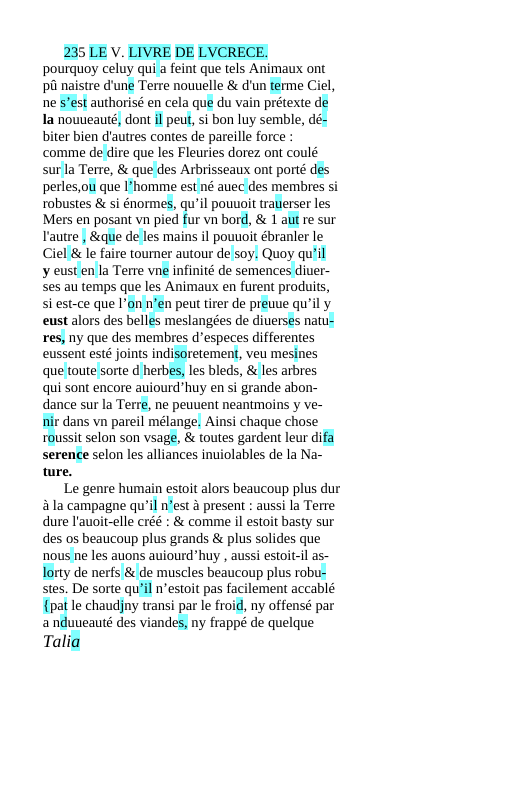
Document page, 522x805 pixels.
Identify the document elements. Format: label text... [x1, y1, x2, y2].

text 235 LE V. LIVRE DE LVCRECE. pourquoy celuy qui a feint que tels Animaux ont pû naistre d'une Terre nouuelle & d'un terme Ciel, ne s’est authorisé en cela que du vain prétexte de la nouueauté, dont il peut, si bon luy semble, dé- biter bien d'autres contes de pareille force : comme de dire que les Fleuries dorez ont coulé sur la Terre, & que des Arbrisseaux ont porté des perles,ou que l’homme est né auec des membres si robustes & si énormes, qu’il pouuoit trauerser les Mers en posant vn pied fur vn bord, & 1 aut re sur l'autre , &que de les mains il pouuoit ébranler le Ciel & le faire tourner autour de soy. Quoy qu’il y eust en la Terre vne infinité de semences diuer- ses au temps que les Animaux en furent produits, si est-ce que l’on n’en peut tirer de preuue qu’il y eust alors des belles meslangées de diuerses natu- res, ny que des membres d’especes differentes eussent esté joints indisoretement, veu mesines que toute sorte d herbes, les bleds, & les arbres qui sont encore auiourd’huy en si grande abon- dance sur la Terre, ne peuuent neantmoins y ve- nir dans vn pareil mélange. Ainsi chaque chose roussit selon son vsage, & toutes gardent leur difa serence selon les alliances inuiolables de la Na- ture. [43, 43, 426, 479]
text Le genre humain estoit alors beaucoup plus dur à la campagne qu’il n’est à present : aussi la Terre dure l'auoit-elle créé : & comme il estoit basty sur des os beaucoup plus grands & plus solides que nous ne les auons auiourd’huy , aussi estoit-il as- lorty de nerfs & de muscles beaucoup plus robu- stes. De sorte qu’il n’estoit pas facilement accablé {pat le chaudjny transi par le froid, ny offensé par a nduueauté des viandes, ny frappé de quelque Talia [43, 479, 426, 651]
